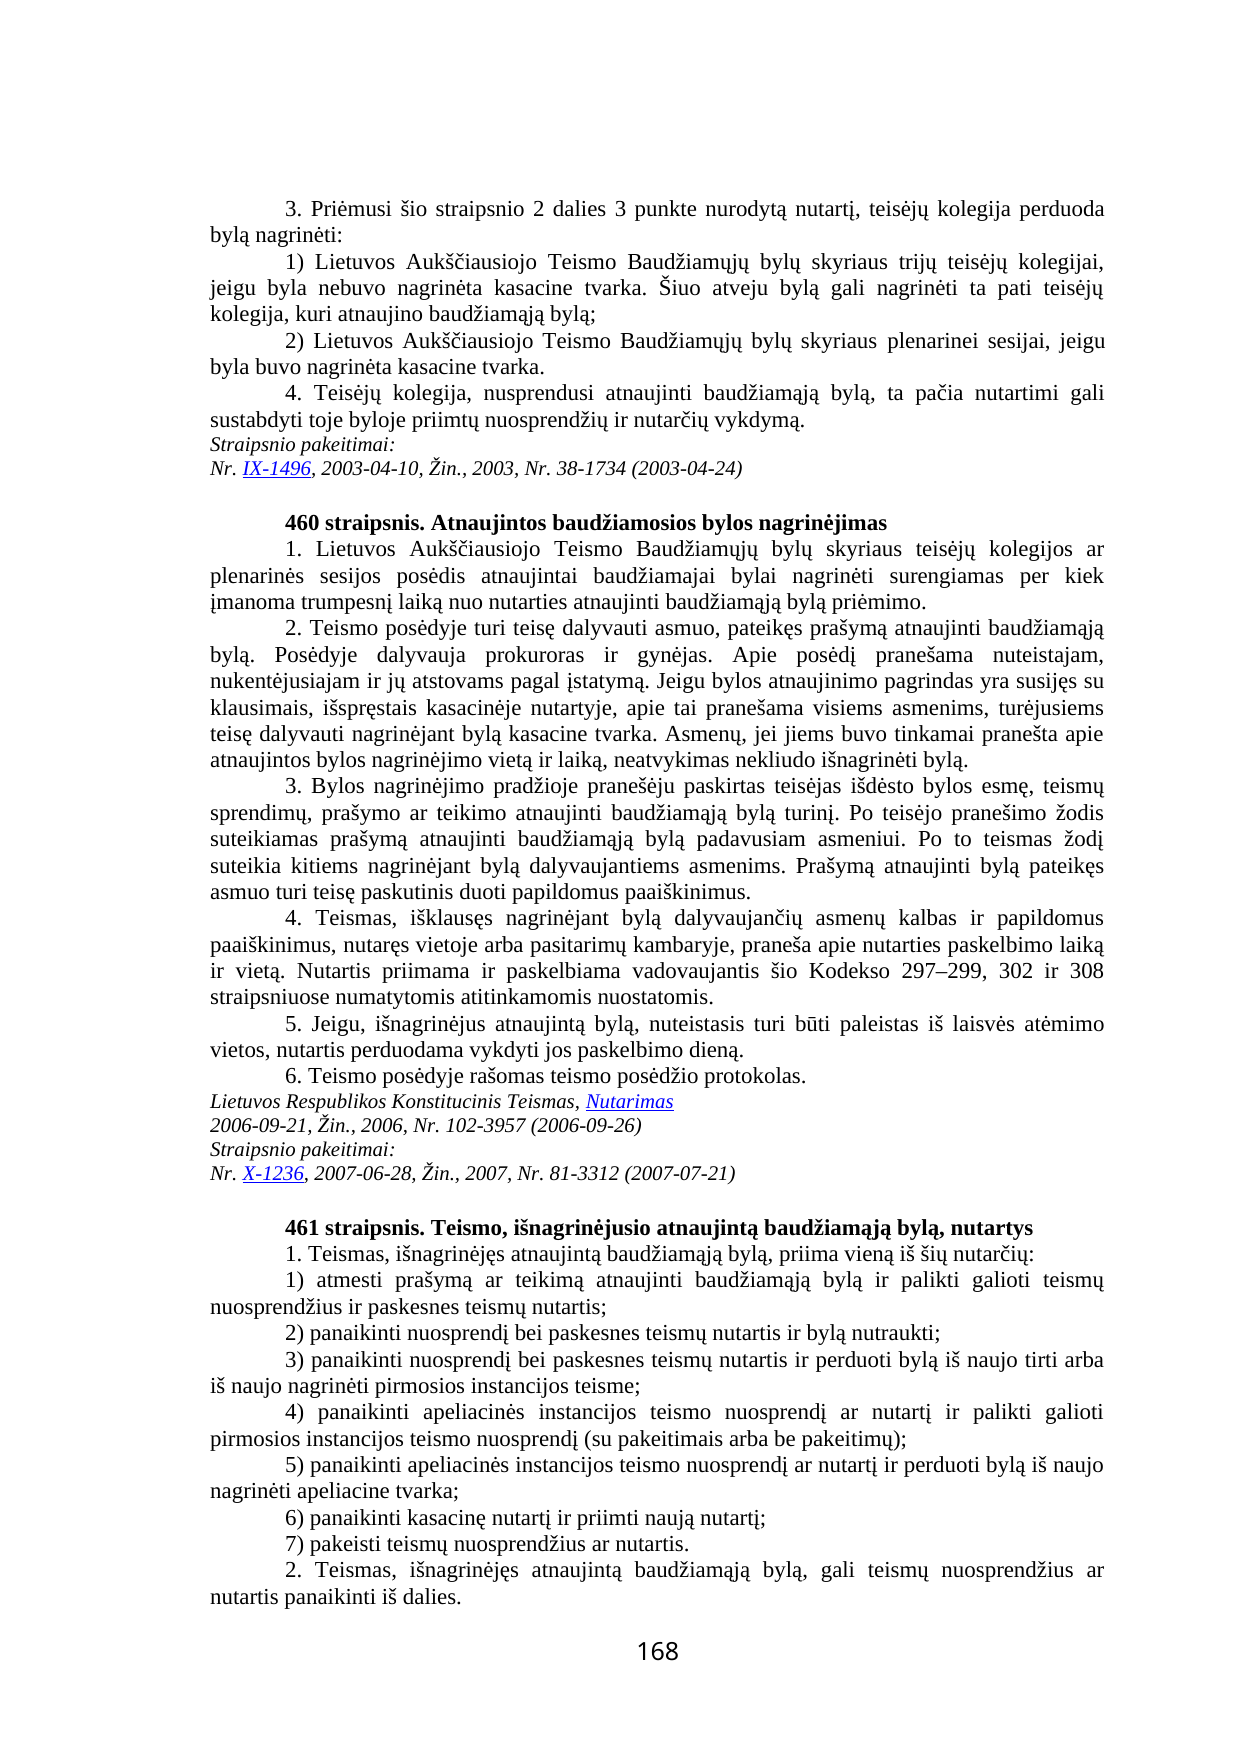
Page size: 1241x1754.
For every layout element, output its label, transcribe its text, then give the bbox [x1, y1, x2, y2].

text 5) panaikinti apeliacinės instancijos teismo nuosprendį ar nutartį ir perduoti bylą iš naujo nagrinėti apeliacine tvarka; [210, 1451, 1106, 1504]
text 3) panaikinti nuosprendį bei paskesnes teismų nutartis ir perduoti bylą iš naujo tirti arba iš naujo nagrinėti pirmosios instancijos teisme; [210, 1346, 1106, 1398]
text 6) panaikinti kasacinę nutartį ir priimti naują nutartį; [210, 1504, 1106, 1530]
text 2) panaikinti nuosprendį bei paskesnes teismų nutartis ir bylą nutraukti; [210, 1319, 1106, 1346]
text 2006-09-21, Žin., 2006, Nr. 102-3957 (2006-09-26) [210, 1113, 1106, 1137]
text 6. Teismo posėdyje rašomas teismo posėdžio protokolas. [210, 1062, 1106, 1089]
text 1) atmesti prašymą ar teikimą atnaujinti baudžiamąją bylą ir palikti galioti teismų nuosprendžius ir paskesnes teismų nutartis; [210, 1267, 1106, 1319]
text 3. Priėmusi šio straipsnio 2 dalies 3 punkte nurodytą nutartį, teisėjų kolegija perduoda bylą nagrinėti: [210, 195, 1106, 248]
text 2. Teismo posėdyje turi teisę dalyvauti asmuo, pateikęs prašymą atnaujinti baudžiamąją bylą. Posėdyje dalyvauja prokuroras ir gynėjas. Apie posėdį pranešama nuteistajam, nukentėjusiajam ir jų atstovams pagal įstatymą. Jeigu bylos atnaujinimo pagrindas yra susijęs su klausimais, išspręstais kasacinėje nutartyje, apie tai pranešama visiems asmenims, turėjusiems teisę dalyvauti nagrinėjant bylą kasacine tvarka. Asmenų, jei jiems buvo tinkamai pranešta apie atnaujintos bylos nagrinėjimo vietą ir laiką, neatvykimas nekliudo išnagrinėti bylą. [210, 614, 1106, 773]
text 4. Teismas, išklausęs nagrinėjant bylą dalyvaujančių asmenų kalbas ir papildomus paaiškinimus, nutaręs vietoje arba pasitarimų kambaryje, praneša apie nutarties paskelbimo laiką ir vietą. Nutartis priimama ir paskelbiama vadovaujantis šio Kodekso 297–299, 302 ir 308 straipsniuose numatytomis atitinkamomis nuostatomis. [210, 904, 1106, 1010]
text 1. Lietuvos Aukščiausiojo Teismo Baudžiamųjų bylų skyriaus teisėjų kolegijos ar plenarinės sesijos posėdis atnaujintai baudžiamajai bylai nagrinėti surengiamas per kiek įmanoma trumpesnį laiką nuo nutarties atnaujinti baudžiamąją bylą priėmimo. [210, 535, 1106, 614]
text 3. Bylos nagrinėjimo pradžioje pranešėju paskirtas teisėjas išdėsto bylos esmę, teismų sprendimų, prašymo ar teikimo atnaujinti baudžiamąją bylą turinį. Po teisėjo pranešimo žodis suteikiamas prašymą atnaujinti baudžiamąją bylą padavusiam asmeniui. Po to teismas žodį suteikia kitiems nagrinėjant bylą dalyvaujantiems asmenims. Prašymą atnaujinti bylą pateikęs asmuo turi teisę paskutinis duoti papildomus paaiškinimus. [210, 773, 1106, 904]
text 7) pakeisti teismų nuosprendžius ar nutartis. [210, 1530, 1106, 1556]
text 4) panaikinti apeliacinės instancijos teismo nuosprendį ar nutartį ir palikti galioti pirmosios instancijos teismo nuosprendį (su pakeitimais arba be pakeitimų); [210, 1398, 1106, 1451]
text 460 straipsnis. Atnaujintos baudžiamosios bylos nagrinėjimas [210, 509, 1106, 535]
text Straipsnio pakeitimai: [210, 1137, 1106, 1161]
text 1) Lietuvos Aukščiausiojo Teismo Baudžiamųjų bylų skyriaus trijų teisėjų kolegijai, jeigu byla nebuvo nagrinėta kasacine tvarka. Šiuo atveju bylą gali nagrinėti ta pati teisėjų kolegija, kuri atnaujino baudžiamąją bylą; [210, 248, 1106, 327]
text Straipsnio pakeitimai: [210, 432, 1106, 456]
text 4. Teisėjų kolegija, nusprendusi atnaujinti baudžiamąją bylą, ta pačia nutartimi gali sustabdyti toje byloje priimtų nuosprendžių ir nutarčių vykdymą. [210, 379, 1106, 432]
text 5. Jeigu, išnagrinėjus atnaujintą bylą, nuteistasis turi būti paleistas iš laisvės atėmimo vietos, nutartis perduodama vykdyti jos paskelbimo dieną. [210, 1010, 1106, 1062]
text 2. Teismas, išnagrinėjęs atnaujintą baudžiamąją bylą, gali teismų nuosprendžius ar nutartis panaikinti iš dalies. [210, 1556, 1106, 1609]
text Nr. IX-1496, 2003-04-10, Žin., 2003, Nr. 38-1734 (2003-04-24) [210, 456, 1106, 480]
text 461 straipsnis. Teismo, išnagrinėjusio atnaujintą baudžiamąją bylą, nutartys [285, 1214, 1106, 1240]
text Nr. X-1236, 2007-06-28, Žin., 2007, Nr. 81-3312 (2007-07-21) [210, 1161, 1106, 1185]
text Lietuvos Respublikos Konstitucinis Teismas, Nutarimas [210, 1089, 1106, 1113]
text 1. Teismas, išnagrinėjęs atnaujintą baudžiamąją bylą, priima vieną iš šių nutarčių: [210, 1240, 1106, 1267]
text 2) Lietuvos Aukščiausiojo Teismo Baudžiamųjų bylų skyriaus plenarinei sesijai, jeigu byla buvo nagrinėta kasacine tvarka. [210, 327, 1106, 379]
